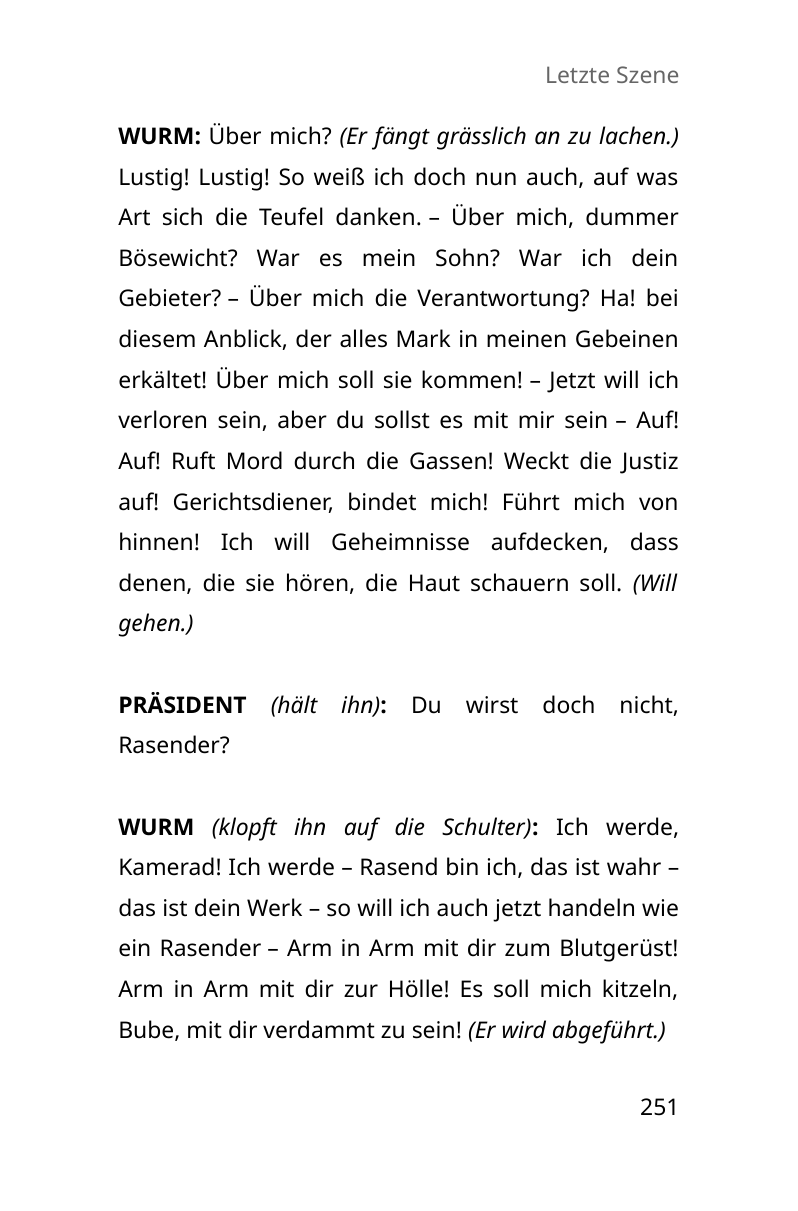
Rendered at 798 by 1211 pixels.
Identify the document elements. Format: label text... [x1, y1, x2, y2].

text WURM: Über mich? (Er fängt grässlich an zu lachen.) Lustig! Lustig! So weiß ich doch nun auch, auf was Art sich die Teufel danken. – Über mich, dummer Bösewicht? War es mein Sohn? War ich dein Gebieter? – Über mich die Verantwortung? Ha! bei diesem Anblick, der alles Mark in meinen Gebeinen erkältet! Über mich soll sie kommen! – Jetzt will ich verloren sein, aber du sollst es mit mir sein – Auf! Auf! Ruft Mord durch die Gassen! Weckt die Justiz auf! Gerichtsdiener, bindet mich! Führt mich von hinnen! Ich will Geheimnisse aufdecken, dass denen, die sie hören, die Haut schauern soll. (Will gehen.) [118, 120, 679, 638]
text WURM (klopft ihn auf die Schulter): Ich werde, Kamerad! Ich werde – Rasend bin ich, das ist wahr – das ist dein Werk – so will ich auch jetzt handeln wie ein Rasender – Arm in Arm mit dir zum Blutgerüst! Arm in Arm mit dir zur Hölle! Es soll mich kitzeln, Bube, mit dir verdammt zu sein! (Er wird abgeführt.) [118, 782, 679, 1045]
text PRÄSIDENT (hält ihn): Du wirst doch nicht, Rasender? [118, 660, 679, 760]
